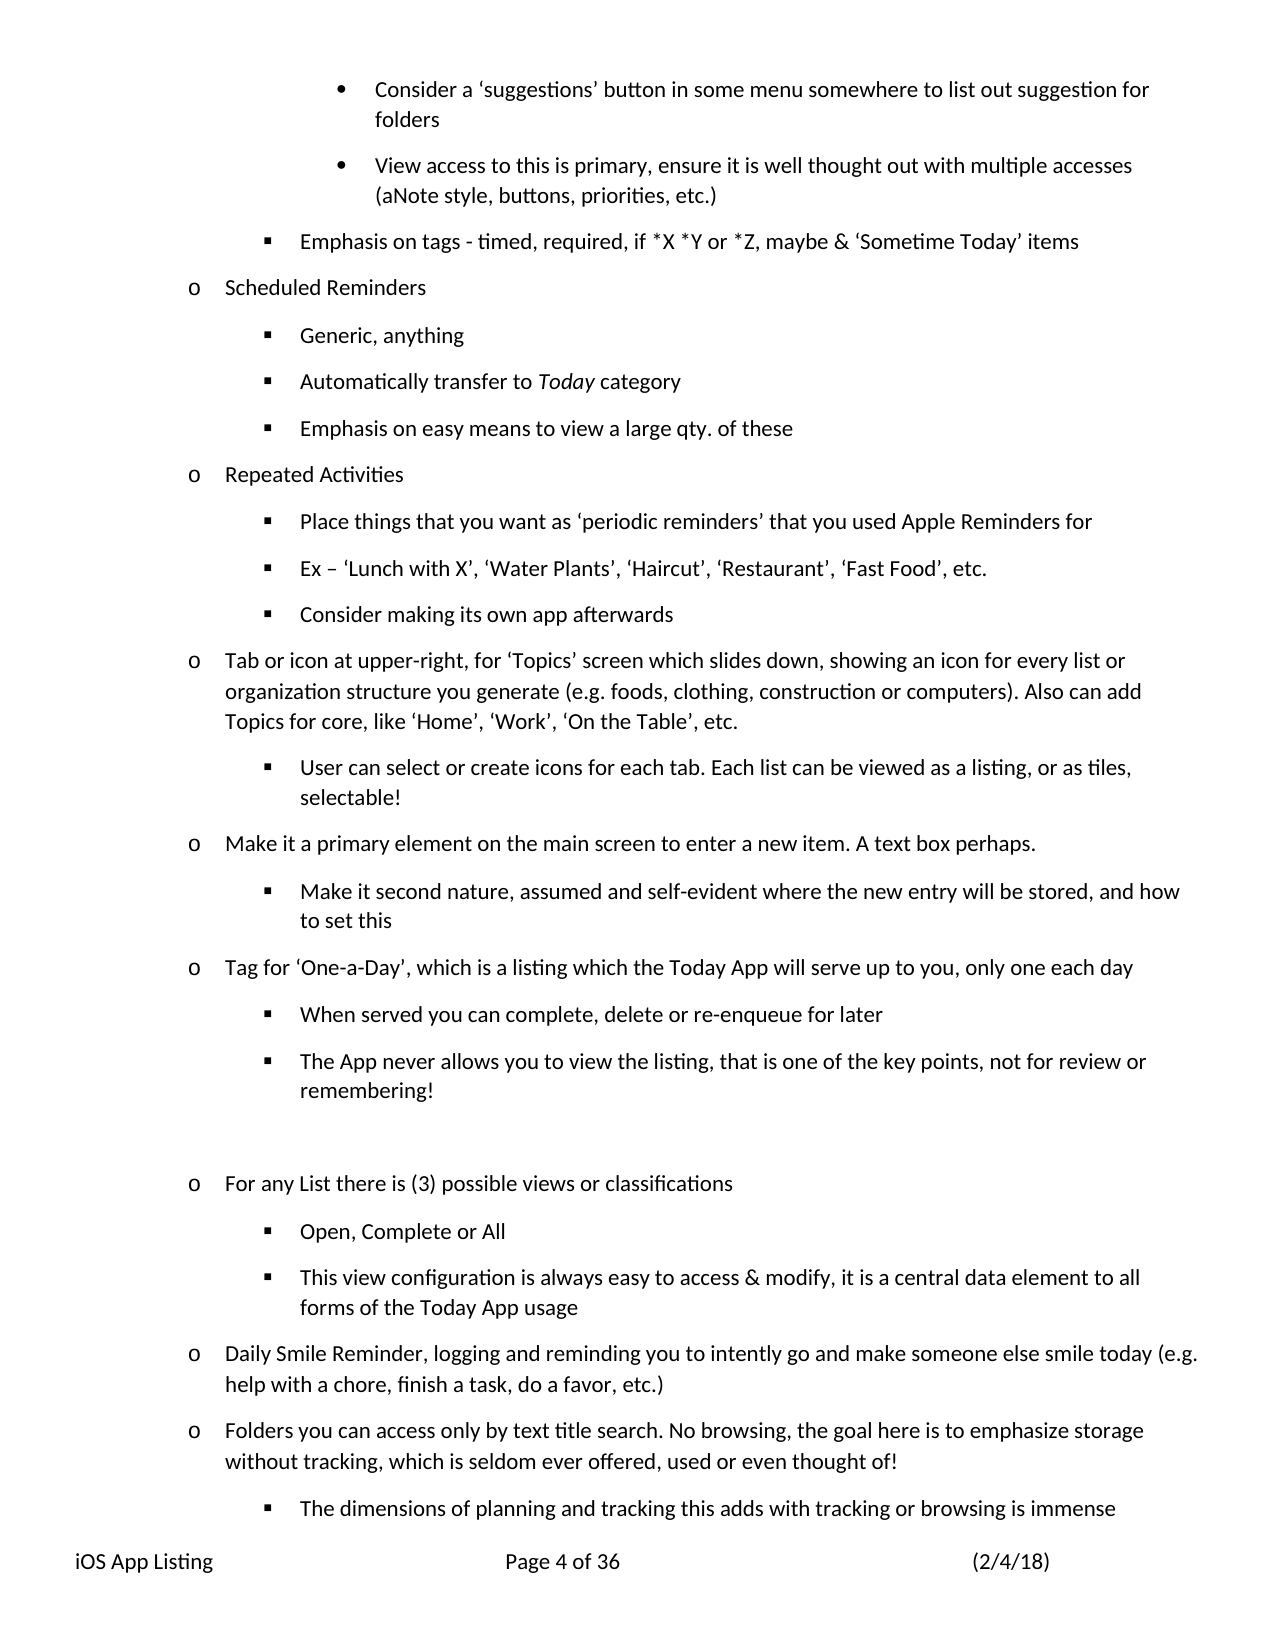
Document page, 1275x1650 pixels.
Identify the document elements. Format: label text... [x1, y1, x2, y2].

list View access to this is primary, ensure it is well thought out with multiple accesses (aNote style, buttons, priorities, etc.) [337, 151, 1200, 209]
list Generic, anything [262, 321, 1200, 349]
list When served you can complete, delete or re-enqueue for later [262, 1001, 1200, 1028]
list Tag for ‘One-a-Day’, which is a listing which the Today App will serve up to you, only one each day [187, 953, 1200, 982]
list Consider making its own app afterwards [262, 600, 1200, 628]
list The App never allows you to view the listing, that is one of the key points, not for review or remembering! [262, 1047, 1200, 1104]
list Make it second nature, assumed and self-evident where the new entry will be stored, and how to set this [262, 877, 1200, 935]
list Emphasis on easy means to view a large qty. of these [262, 414, 1200, 442]
list Automatically transfer to Today category [262, 367, 1200, 395]
list For any List there is (3) possible views or classifications [187, 1169, 1200, 1199]
list User can select or create icons for each tab. Each list can be viewed as a listing, or as tiles, selectable! [262, 753, 1200, 811]
list Repeated Activities [187, 460, 1200, 489]
list This view configuration is always easy to access & modify, it is a central data element to all forms of the Today App usage [262, 1263, 1200, 1321]
list Folders you can access only by text title search. No browsing, the goal here is to emphasize storage without tracking, which is seldom ever offered, used or even thought of! [187, 1417, 1200, 1475]
list Ex – ‘Lunch with X’, ‘Water Plants’, ‘Haircut’, ‘Restaurant’, ‘Fast Food’, etc. [262, 554, 1200, 582]
list Daily Smile Reminder, logging and reminding you to intently go and make someone else smile today (e.g. help with a chore, finish a task, do a favor, etc.) [187, 1339, 1200, 1398]
list Tab or icon at upper-right, for ‘Topics’ screen which slides down, showing an icon for every list or organization structure you generate (e.g. foods, clothing, construction or computers). Also can add Topics for core, like ‘Home’, ‘Work’, ‘On the Table’, etc. [187, 647, 1200, 735]
list Make it a primary element on the main screen to enter a new item. A text box perhaps. [187, 829, 1200, 859]
list Consider a ‘suggestions’ button in some menu somewhere to list out suggestion for folders [337, 75, 1200, 133]
list The dimensions of planning and tracking this adds with tracking or browsing is immense [262, 1494, 1200, 1522]
list Emphasis on tags - timed, required, if *X *Y or *Z, maybe & ‘Sometime Today’ items [262, 227, 1200, 255]
list Place things that you want as ‘periodic reminders’ that you used Apple Reminders for [262, 507, 1200, 536]
list Scheduled Reminders [187, 273, 1200, 303]
list Open, Complete or All [262, 1217, 1200, 1245]
